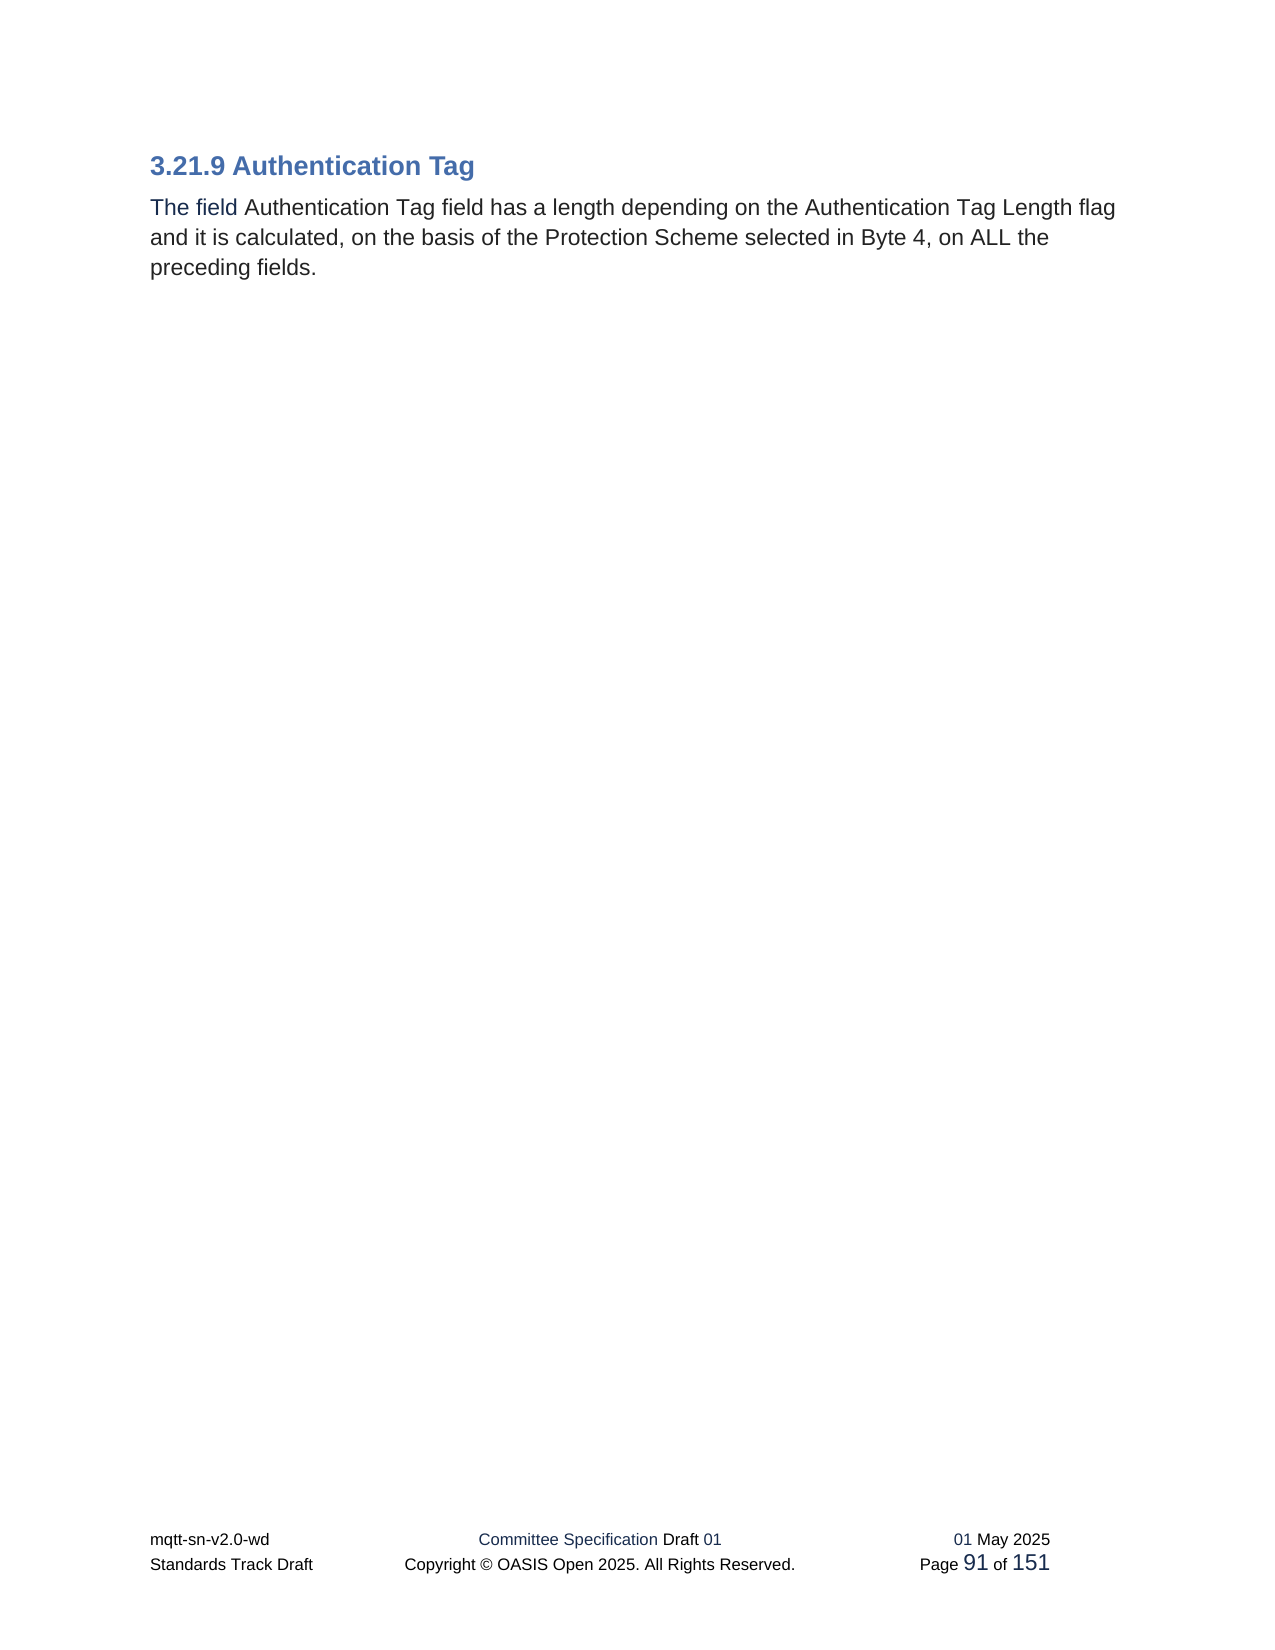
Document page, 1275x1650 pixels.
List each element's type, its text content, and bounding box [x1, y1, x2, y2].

text The field Authentication Tag field has a length depending on the Authentication Tag Length flag and it is calculated, on the basis of the Protection Scheme selected in Byte 4, on ALL the preceding fields. [150, 194, 1124, 281]
subtitle 3.21.9 Authentication Tag [150, 150, 1124, 181]
